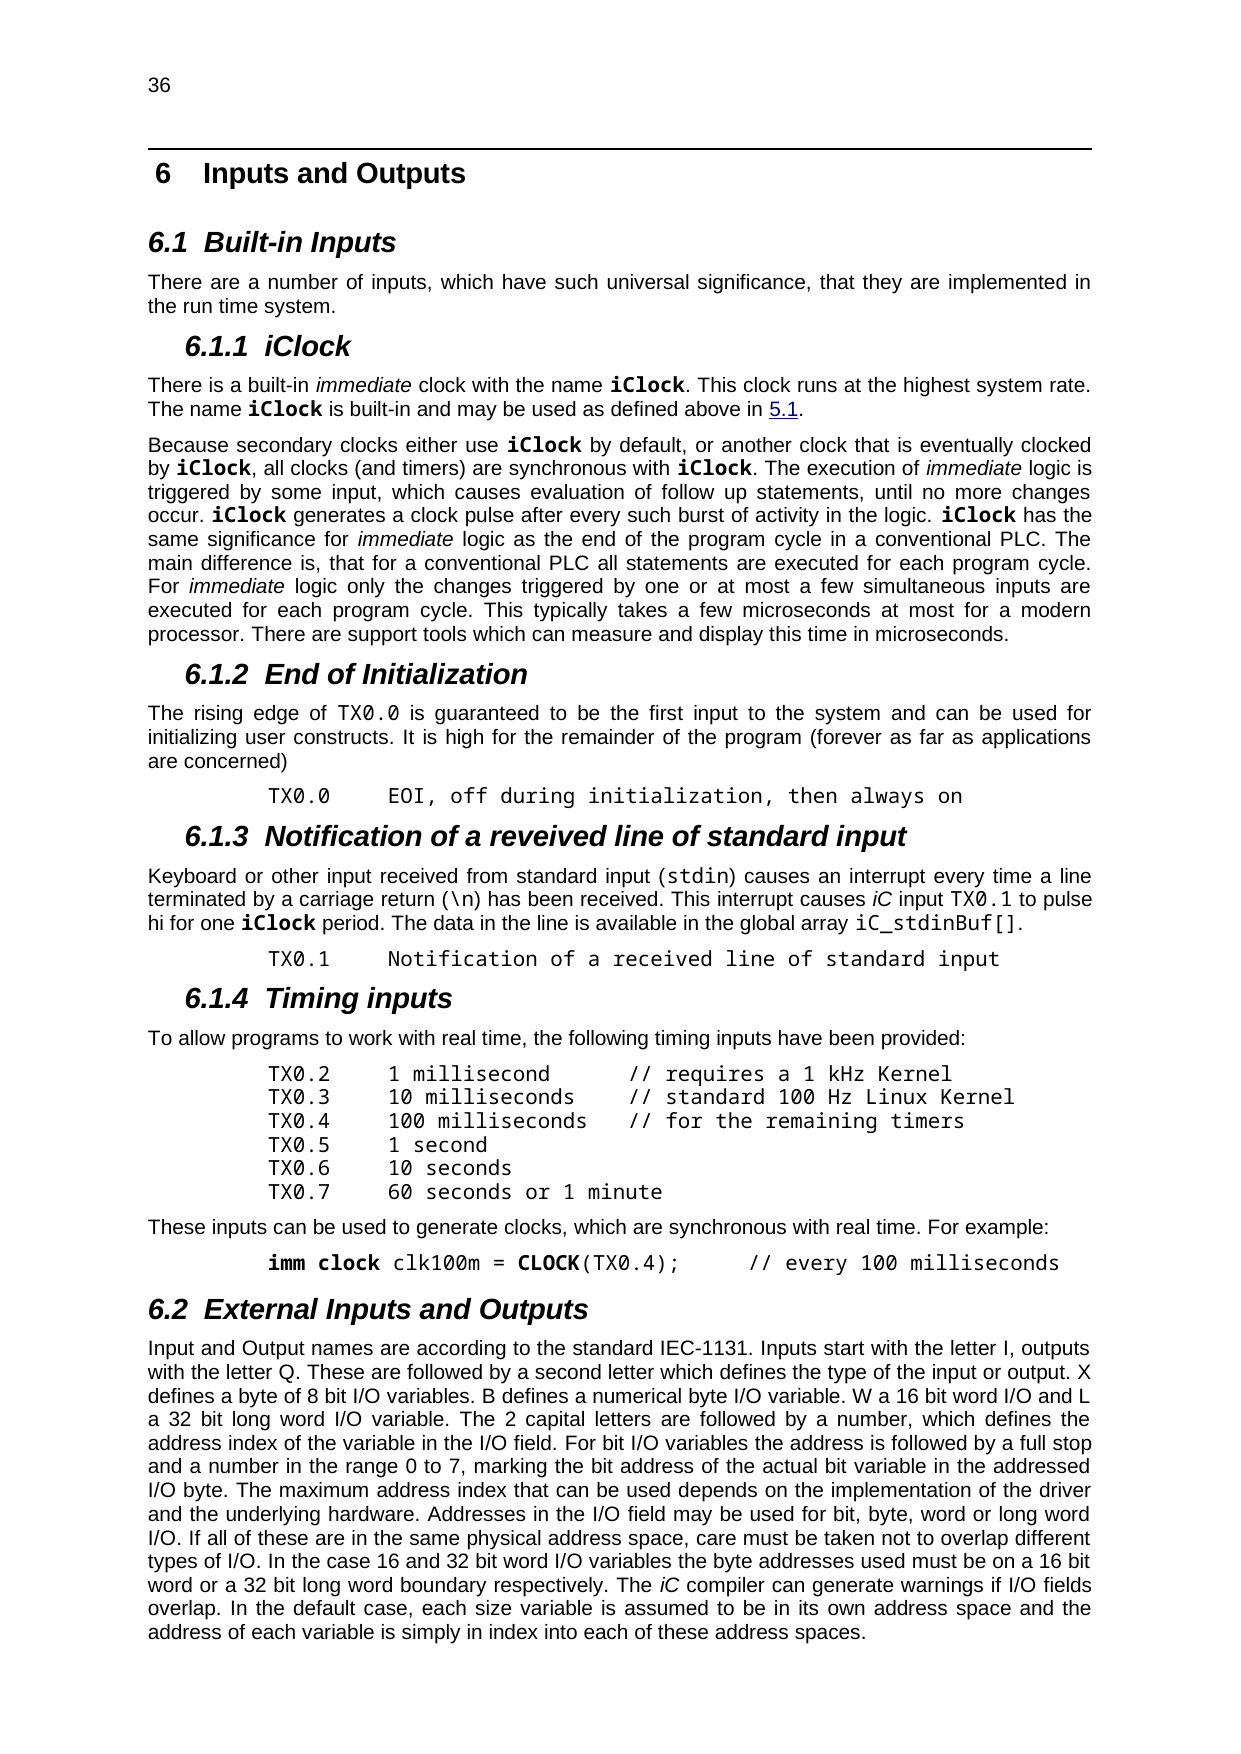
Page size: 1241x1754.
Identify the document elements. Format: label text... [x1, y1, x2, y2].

text Because secondary clocks either use iClock by default, or another clock that is eventually clocked by iClock, all clocks (and timers) are synchronous with iClock. The execution of immediate logic is triggered by some input, which causes evaluation of follow up statements, until no more changes occur. iClock generates a clock pulse after every such burst of activity in the logic. iClock has the same significance for immediate logic as the end of the program cycle in a conventional PLC. The main difference is, that for a conventional PLC all statements are executed for each program cycle. For immediate logic only the changes triggered by one or at most a few simultaneous inputs are executed for each program cycle. This typically takes a few microseconds at most for a modern processor. There are support tools which can measure and display this time in microseconds. [148, 433, 1092, 646]
text To allow programs to work with real time, the following timing inputs have been provided: [148, 1027, 1092, 1050]
subtitle Notification of a reveived line of standard input [184, 820, 1092, 853]
text Keyboard or other input received from standard input (stdin) causes an interrupt every time a line terminated by a carriage return (\n) has been received. This interrupt causes iC input TX0.1 to pulse hi for one iClock period. The data in the line is available in the global array iC_stdinBuf[]. [148, 864, 1092, 935]
text TX0.2 1 millisecond // requires a 1 kHz Kernel TX0.3 10 milliseconds // standard 100 Hz Linux Kernel TX0.4 100 milliseconds // for the remaining timers TX0.5 1 second TX0.6 10 seconds TX0.7 60 seconds or 1 minute [268, 1062, 1092, 1204]
text imm clock clk100m = CLOCK(TX0.4); // every 100 milliseconds [268, 1251, 1092, 1275]
subtitle Timing inputs [184, 982, 1092, 1015]
subtitle External Inputs and Outputs [148, 1293, 1092, 1325]
subtitle iClock [184, 330, 1092, 362]
text There are a number of inputs, which have such universal significance, that they are implemented in the run time system. [148, 271, 1092, 318]
text TX0.0 EOI, off during initialization, then always on [268, 785, 1092, 808]
subtitle Inputs and Outputs [148, 150, 1092, 197]
text The rising edge of TX0.0 is guaranteed to be the first input to the system and can be used for initializing user constructs. It is high for the remainder of the program (forever as far as applications are concerned) [148, 702, 1092, 773]
text These inputs can be used to generate clocks, which are synchronous with real time. For example: [148, 1216, 1092, 1239]
subtitle End of Initialization [184, 658, 1092, 690]
text There is a built-in immediate clock with the name iClock. This clock runs at the highest system rate. The name iClock is built-in and may be used as defined above in 5.1. [148, 374, 1092, 421]
text TX0.1 Notification of a received line of standard input [268, 947, 1092, 971]
subtitle Built-in Inputs [148, 226, 1092, 259]
text Input and Output names are according to the standard IEC-1131. Inputs start with the letter I, outputs with the letter Q. These are followed by a second letter which defines the type of the input or output. X defines a byte of 8 bit I/O variables. B defines a numerical byte I/O variable. W a 16 bit word I/O and L a 32 bit long word I/O variable. The 2 capital letters are followed by a number, which defines the address index of the variable in the I/O field. For bit I/O variables the address is followed by a full stop and a number in the range 0 to 7, marking the bit address of the actual bit variable in the addressed I/O byte. The maximum address index that can be used depends on the implementation of the driver and the underlying hardware. Addresses in the I/O field may be used for bit, byte, word or long word I/O. If all of these are in the same physical address space, care must be taken not to overlap different types of I/O. In the case 16 and 32 bit word I/O variables the byte addresses used must be on a 16 bit word or a 32 bit long word boundary respectively. The iC compiler can generate warnings if I/O fields overlap. In the default case, each size variable is assumed to be in its own address space and the address of each variable is simply in index into each of these address spaces. [148, 1337, 1092, 1644]
